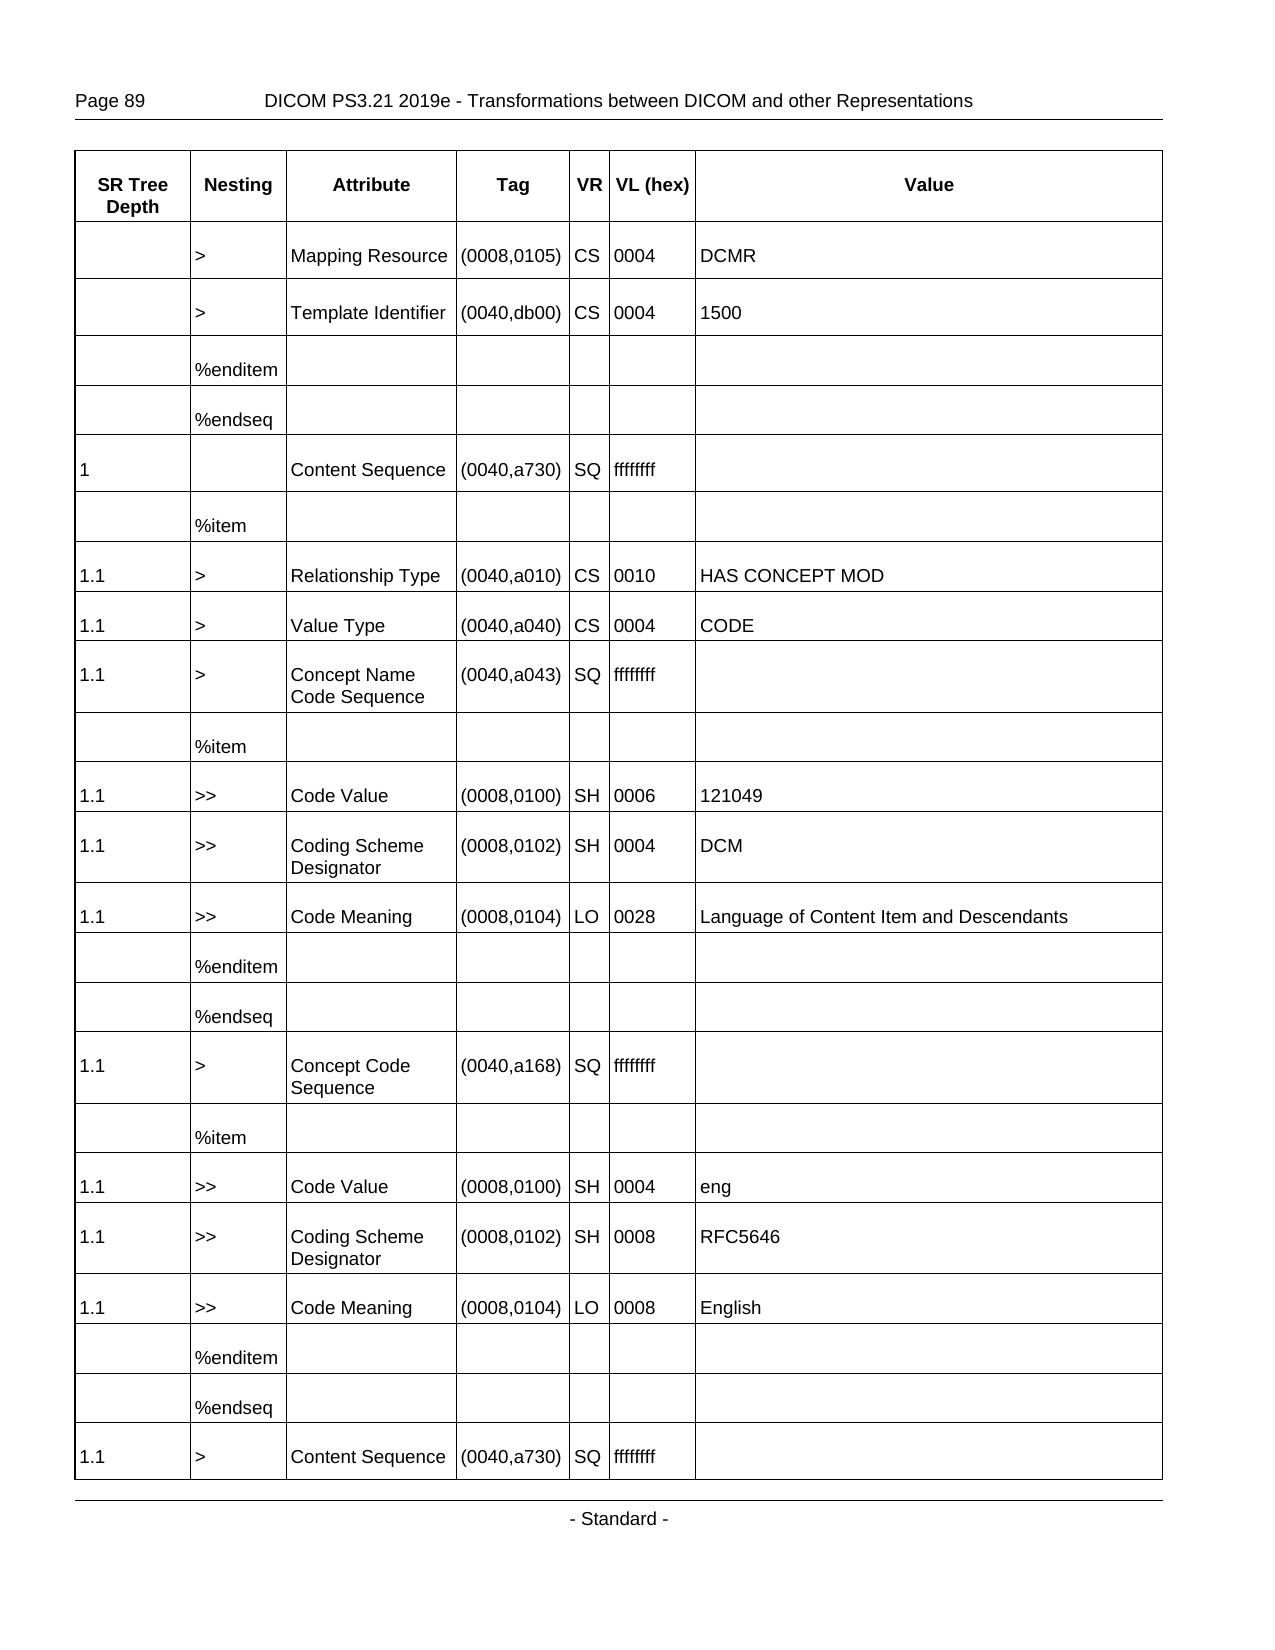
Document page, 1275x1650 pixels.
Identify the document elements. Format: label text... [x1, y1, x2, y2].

table_cell Content Sequence [287, 435, 456, 491]
table_cell %endseq [191, 983, 286, 1031]
table_cell [76, 492, 190, 541]
table_cell 1.1 [76, 641, 190, 712]
table_cell Template Identifier [287, 279, 456, 335]
table_cell SH [570, 812, 609, 882]
table_cell 1.1 [76, 592, 190, 640]
table_cell >> [191, 1203, 286, 1273]
table_cell (0040,a730) [457, 1423, 569, 1479]
table_cell SQ [570, 1423, 609, 1479]
table_cell ffffffff [610, 641, 695, 712]
table_cell HAS CONCEPT MOD [696, 542, 1162, 591]
table_cell [570, 983, 609, 1031]
table_cell [696, 641, 1162, 712]
table_cell 0004 [610, 592, 695, 640]
table_cell [610, 492, 695, 541]
table_cell 1.1 [76, 762, 190, 811]
table_cell >> [191, 1274, 286, 1323]
table_cell SH [570, 1203, 609, 1273]
table_cell [696, 1374, 1162, 1422]
table_cell SH [570, 1153, 609, 1202]
table_cell (0008,0105) [457, 222, 569, 278]
table_cell [76, 1324, 190, 1372]
table_cell [457, 1324, 569, 1372]
table_cell 1.1 [76, 542, 190, 591]
table_cell (0008,0100) [457, 762, 569, 811]
table_cell [610, 983, 695, 1031]
table_cell Code Meaning [287, 883, 456, 932]
table_cell CS [570, 222, 609, 278]
table_cell [76, 279, 190, 335]
table_cell [287, 1374, 456, 1422]
table_cell > [191, 1032, 286, 1102]
table_cell ffffffff [610, 435, 695, 491]
table_header Value [696, 151, 1162, 221]
table_cell [570, 386, 609, 434]
table_cell 0004 [610, 279, 695, 335]
table_cell 0004 [610, 1153, 695, 1202]
table_cell [76, 933, 190, 982]
table_cell SH [570, 762, 609, 811]
table_cell ffffffff [610, 1032, 695, 1102]
table_cell 121049 [696, 762, 1162, 811]
table_cell ffffffff [610, 1423, 695, 1479]
table_cell [287, 1324, 456, 1372]
table_cell [570, 933, 609, 982]
table_cell Relationship Type [287, 542, 456, 591]
table_cell [287, 983, 456, 1031]
table_cell Language of Content Item and Descendants [696, 883, 1162, 932]
table_cell 0010 [610, 542, 695, 591]
table_header Attribute [287, 151, 456, 221]
table_cell 1.1 [76, 1032, 190, 1102]
table_cell [696, 435, 1162, 491]
table_header Tag [457, 151, 569, 221]
table_header SR Tree Depth [76, 151, 190, 221]
table_cell RFC5646 [696, 1203, 1162, 1273]
table_cell (0040,a040) [457, 592, 569, 640]
table_cell SQ [570, 435, 609, 491]
table_cell [457, 983, 569, 1031]
table_cell [287, 386, 456, 434]
table_cell > [191, 279, 286, 335]
table_cell 1.1 [76, 1274, 190, 1323]
table_cell [610, 713, 695, 761]
table_cell [570, 1324, 609, 1372]
table_cell %enditem [191, 933, 286, 982]
table_cell [457, 713, 569, 761]
table_cell [76, 1374, 190, 1422]
table_header VR [570, 151, 609, 221]
table_cell %item [191, 1104, 286, 1152]
table_cell %endseq [191, 1374, 286, 1422]
table_cell 0004 [610, 222, 695, 278]
table_cell 0028 [610, 883, 695, 932]
table_cell 1.1 [76, 812, 190, 882]
table_cell [610, 1374, 695, 1422]
table_cell CS [570, 279, 609, 335]
table_cell [76, 222, 190, 278]
table_cell [76, 713, 190, 761]
table_cell Value Type [287, 592, 456, 640]
table_cell (0008,0102) [457, 1203, 569, 1273]
table_cell [76, 386, 190, 434]
table_cell [570, 713, 609, 761]
table_cell Code Meaning [287, 1274, 456, 1323]
table_cell Concept Code Sequence [287, 1032, 456, 1102]
table_cell [76, 983, 190, 1031]
table_cell [76, 1104, 190, 1152]
table_cell [76, 336, 190, 385]
table_cell CODE [696, 592, 1162, 640]
table_cell Coding Scheme Designator [287, 1203, 456, 1273]
table_cell > [191, 592, 286, 640]
table_cell Code Value [287, 762, 456, 811]
table_cell Concept Name Code Sequence [287, 641, 456, 712]
table_cell [696, 1104, 1162, 1152]
table_cell >> [191, 883, 286, 932]
table_cell 0008 [610, 1203, 695, 1273]
table_cell [570, 336, 609, 385]
table_cell [610, 336, 695, 385]
table_cell [610, 386, 695, 434]
table_cell > [191, 1423, 286, 1479]
table_cell [696, 983, 1162, 1031]
table_cell (0008,0104) [457, 1274, 569, 1323]
table_cell [287, 1104, 456, 1152]
table_cell [287, 933, 456, 982]
table_cell %item [191, 713, 286, 761]
table_cell SQ [570, 1032, 609, 1102]
table_cell 0008 [610, 1274, 695, 1323]
table_cell 1.1 [76, 883, 190, 932]
table_cell DCMR [696, 222, 1162, 278]
table_cell CS [570, 592, 609, 640]
table_cell Content Sequence [287, 1423, 456, 1479]
table_cell [457, 336, 569, 385]
table_cell Coding Scheme Designator [287, 812, 456, 882]
table_cell SQ [570, 641, 609, 712]
table_cell %enditem [191, 1324, 286, 1372]
table_cell [287, 336, 456, 385]
table_cell (0040,db00) [457, 279, 569, 335]
table_cell CS [570, 542, 609, 591]
table_cell (0008,0100) [457, 1153, 569, 1202]
table_cell 0004 [610, 812, 695, 882]
table_cell (0040,a043) [457, 641, 569, 712]
table_cell [287, 713, 456, 761]
table_cell [610, 933, 695, 982]
table_cell (0040,a730) [457, 435, 569, 491]
table_cell (0008,0104) [457, 883, 569, 932]
table_cell >> [191, 1153, 286, 1202]
table_cell (0008,0102) [457, 812, 569, 882]
table_cell %item [191, 492, 286, 541]
table_cell %enditem [191, 336, 286, 385]
table_cell DCM [696, 812, 1162, 882]
table_cell [287, 492, 456, 541]
table_cell [696, 386, 1162, 434]
table_cell [457, 1104, 569, 1152]
table_cell [457, 933, 569, 982]
table_cell LO [570, 883, 609, 932]
table_cell %endseq [191, 386, 286, 434]
table_cell [610, 1324, 695, 1372]
table_cell [696, 1423, 1162, 1479]
table_cell >> [191, 762, 286, 811]
table_cell 1 [76, 435, 190, 491]
table_cell Mapping Resource [287, 222, 456, 278]
table_cell [610, 1104, 695, 1152]
table_cell [191, 435, 286, 491]
table_cell (0040,a168) [457, 1032, 569, 1102]
table_cell [457, 1374, 569, 1422]
table_cell 1.1 [76, 1423, 190, 1479]
table_cell 0006 [610, 762, 695, 811]
table_cell 1.1 [76, 1153, 190, 1202]
table_cell > [191, 222, 286, 278]
table_cell [696, 336, 1162, 385]
table_cell Code Value [287, 1153, 456, 1202]
table_cell English [696, 1274, 1162, 1323]
table_cell [696, 1324, 1162, 1372]
table_cell > [191, 641, 286, 712]
table_cell eng [696, 1153, 1162, 1202]
table_cell [457, 386, 569, 434]
table_cell [696, 1032, 1162, 1102]
table_cell [570, 492, 609, 541]
table_header VL (hex) [610, 151, 695, 221]
table_cell [696, 492, 1162, 541]
table_cell 1500 [696, 279, 1162, 335]
table_cell [457, 492, 569, 541]
table_cell (0040,a010) [457, 542, 569, 591]
table_cell LO [570, 1274, 609, 1323]
table_header Nesting [191, 151, 286, 221]
table_cell 1.1 [76, 1203, 190, 1273]
table_cell [570, 1104, 609, 1152]
table_cell [696, 713, 1162, 761]
table_cell [570, 1374, 609, 1422]
table_cell > [191, 542, 286, 591]
table_cell [696, 933, 1162, 982]
table_cell >> [191, 812, 286, 882]
